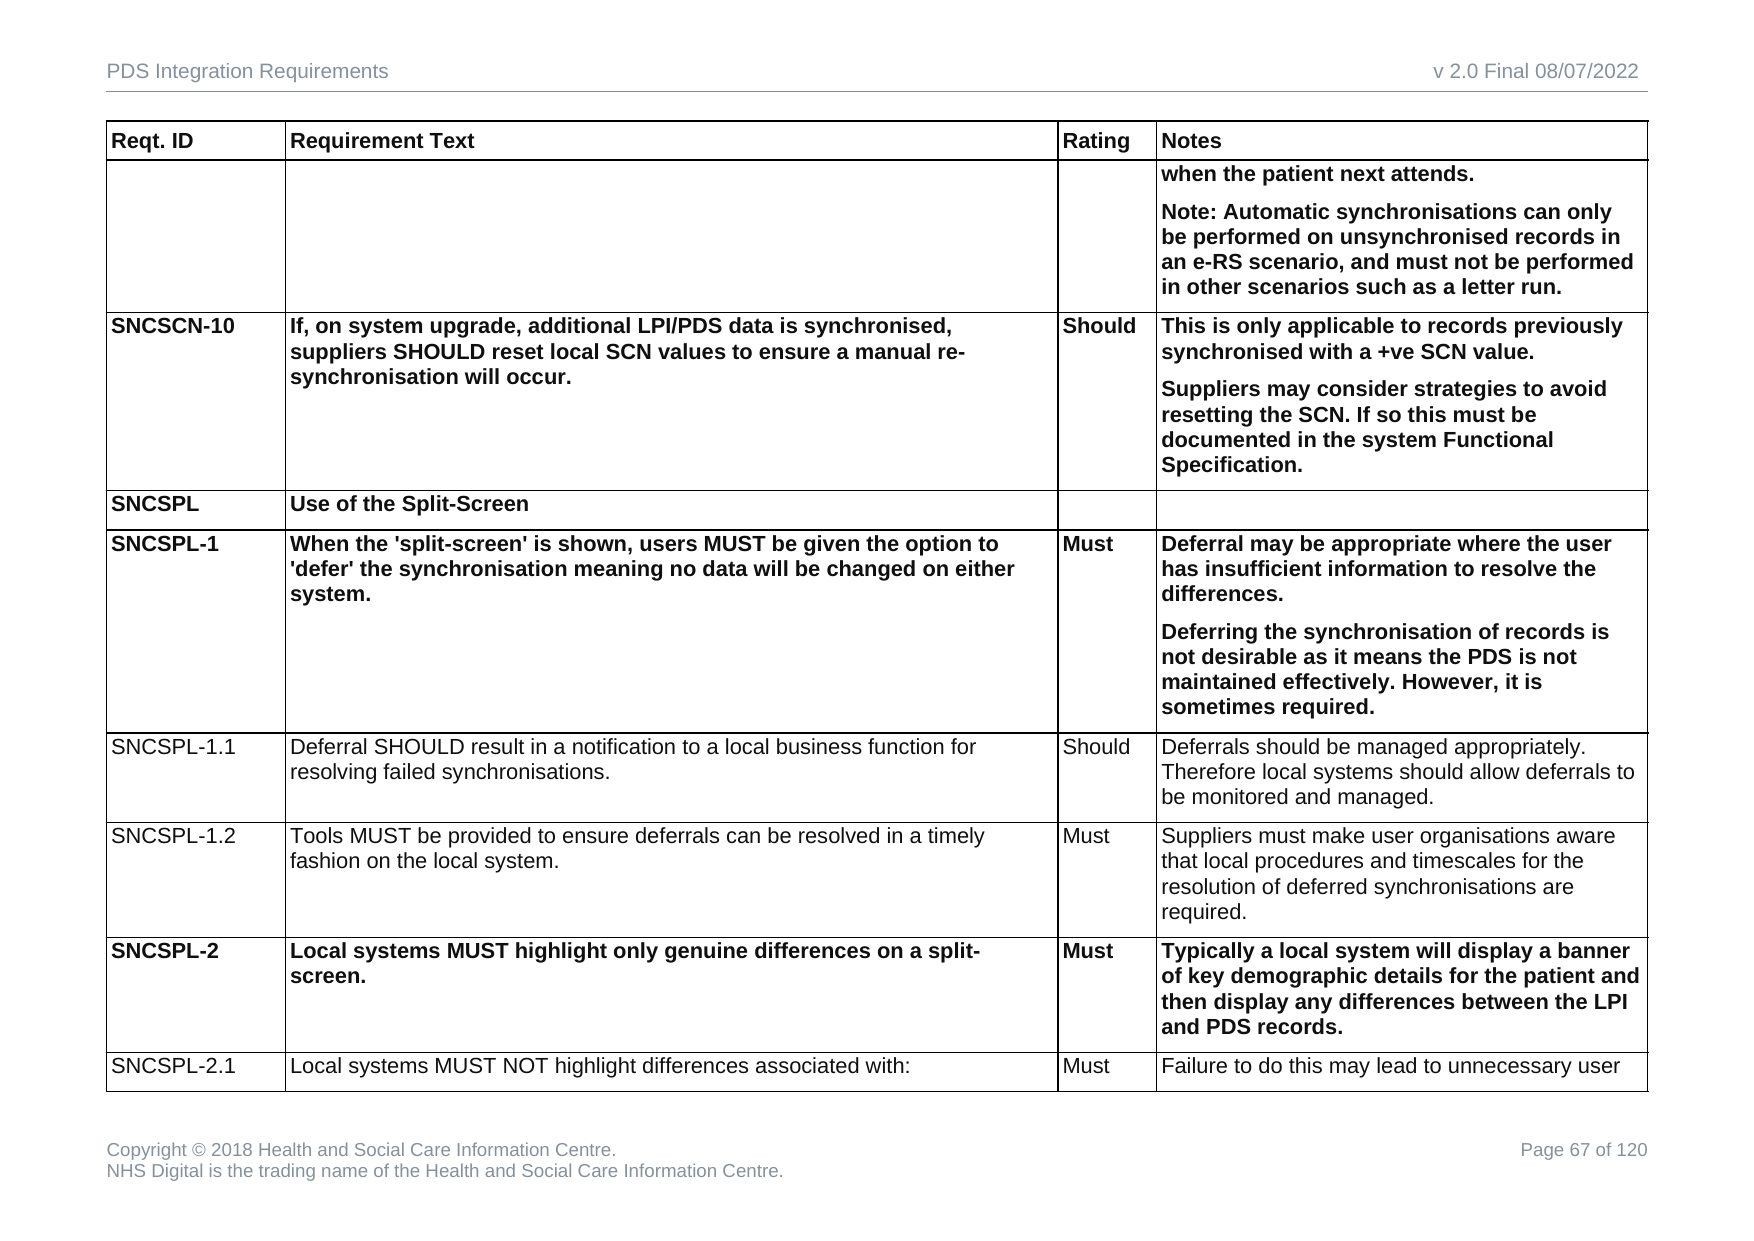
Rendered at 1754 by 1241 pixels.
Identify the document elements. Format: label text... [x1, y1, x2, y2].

table_cell Use of the Split-Screen [286, 491, 1057, 529]
table_cell Should [1059, 313, 1156, 490]
table_cell SNCSPL-2.1 [107, 1053, 285, 1091]
table_cell SNCSPL-1.1 [107, 734, 285, 822]
table_cell [286, 161, 1057, 312]
table_cell when the patient next attends. Note: Automatic synchronisations can only be performed on unsynchronised records in an e-RS scenario, and must not be performed in other scenarios such as a letter run. [1157, 161, 1647, 312]
table_cell SNCSPL-2 [107, 938, 285, 1051]
table_header Notes [1157, 122, 1647, 159]
table_header Requirement Text [286, 122, 1057, 159]
table_cell Local systems MUST NOT highlight differences associated with: [286, 1053, 1057, 1091]
table_cell SNCSCN-10 [107, 313, 285, 490]
table_cell [1059, 161, 1156, 312]
table_cell Deferral SHOULD result in a notification to a local business function for resolving failed synchronisations. [286, 734, 1057, 822]
table_cell Must [1059, 938, 1156, 1051]
table_cell Typically a local system will display a banner of key demographic details for the patient and then display any differences between the LPI and PDS records. [1157, 938, 1647, 1051]
table_cell Must [1059, 531, 1156, 732]
table_cell Should [1059, 734, 1156, 822]
table_cell When the 'split-screen' is shown, users MUST be given the option to 'defer' the synchronisation meaning no data will be changed on either system. [286, 531, 1057, 732]
table_cell Failure to do this may lead to unnecessary user [1157, 1053, 1647, 1091]
table_cell SNCSPL-1 [107, 531, 285, 732]
table_cell Must [1059, 1053, 1156, 1091]
table_cell [107, 161, 285, 312]
table_cell Tools MUST be provided to ensure deferrals can be resolved in a timely fashion on the local system. [286, 823, 1057, 937]
table_header Reqt. ID [107, 122, 285, 159]
table_cell SNCSPL [107, 491, 285, 529]
table_cell If, on system upgrade, additional LPI/PDS data is synchronised, suppliers SHOULD reset local SCN values to ensure a manual re-synchronisation will occur. [286, 313, 1057, 490]
table_cell Must [1059, 823, 1156, 937]
table_cell Suppliers must make user organisations aware that local procedures and timescales for the resolution of deferred synchronisations are required. [1157, 823, 1647, 937]
table_cell Deferrals should be managed appropriately. Therefore local systems should allow deferrals to be monitored and managed. [1157, 734, 1647, 822]
table_cell [1059, 491, 1156, 529]
table_cell Deferral may be appropriate where the user has insufficient information to resolve the differences. Deferring the synchronisation of records is not desirable as it means the PDS is not maintained effectively. However, it is sometimes required. [1157, 531, 1647, 732]
table_cell Local systems MUST highlight only genuine differences on a split-screen. [286, 938, 1057, 1051]
table_cell SNCSPL-1.2 [107, 823, 285, 937]
table_header Rating [1059, 122, 1156, 159]
table_cell This is only applicable to records previously synchronised with a +ve SCN value. Suppliers may consider strategies to avoid resetting the SCN. If so this must be documented in the system Functional Specification. [1157, 313, 1647, 490]
table_cell [1157, 491, 1647, 529]
